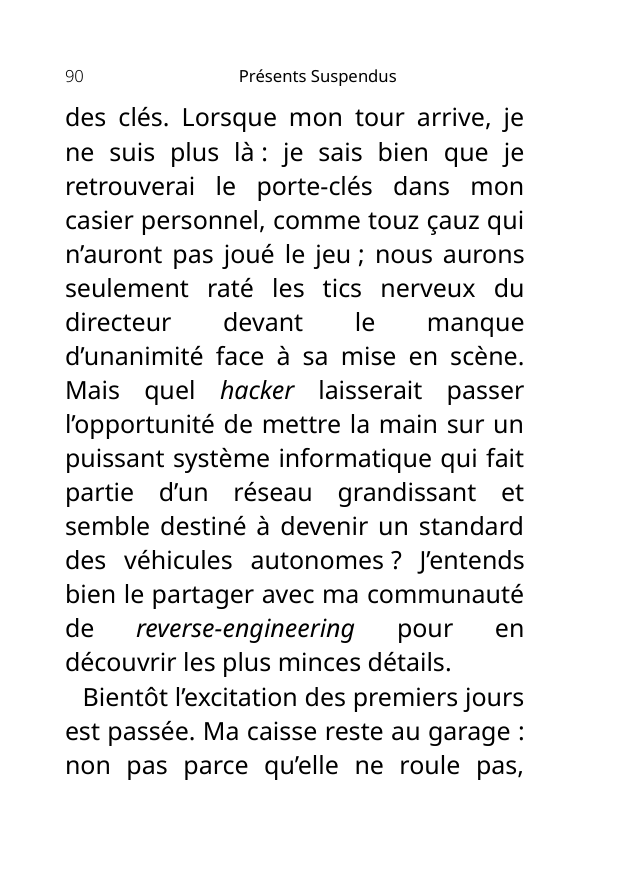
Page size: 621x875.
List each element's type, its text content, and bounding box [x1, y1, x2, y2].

text Bientôt l’excitation des premiers jours est passée. Ma caisse reste au garage : non pas parce qu’elle ne roule pas, [65, 679, 524, 781]
text des clés. Lorsque mon tour arrive, je ne suis plus là : je sais bien que je retrouverai le porte-clés dans mon casier personnel, comme touz çauz qui n’auront pas joué le jeu ; nous aurons seulement raté les tics nerveux du directeur devant le manque d’unanimité face à sa mise en scène. Mais quel hacker laisserait passer l’opportunité de mettre la main sur un puissant système informatique qui fait partie d’un réseau grandissant et semble destiné à devenir un standard des véhicules autonomes ? J’entends bien le partager avec ma communauté de reverse-engineering pour en découvrir les plus minces détails. [65, 100, 524, 679]
